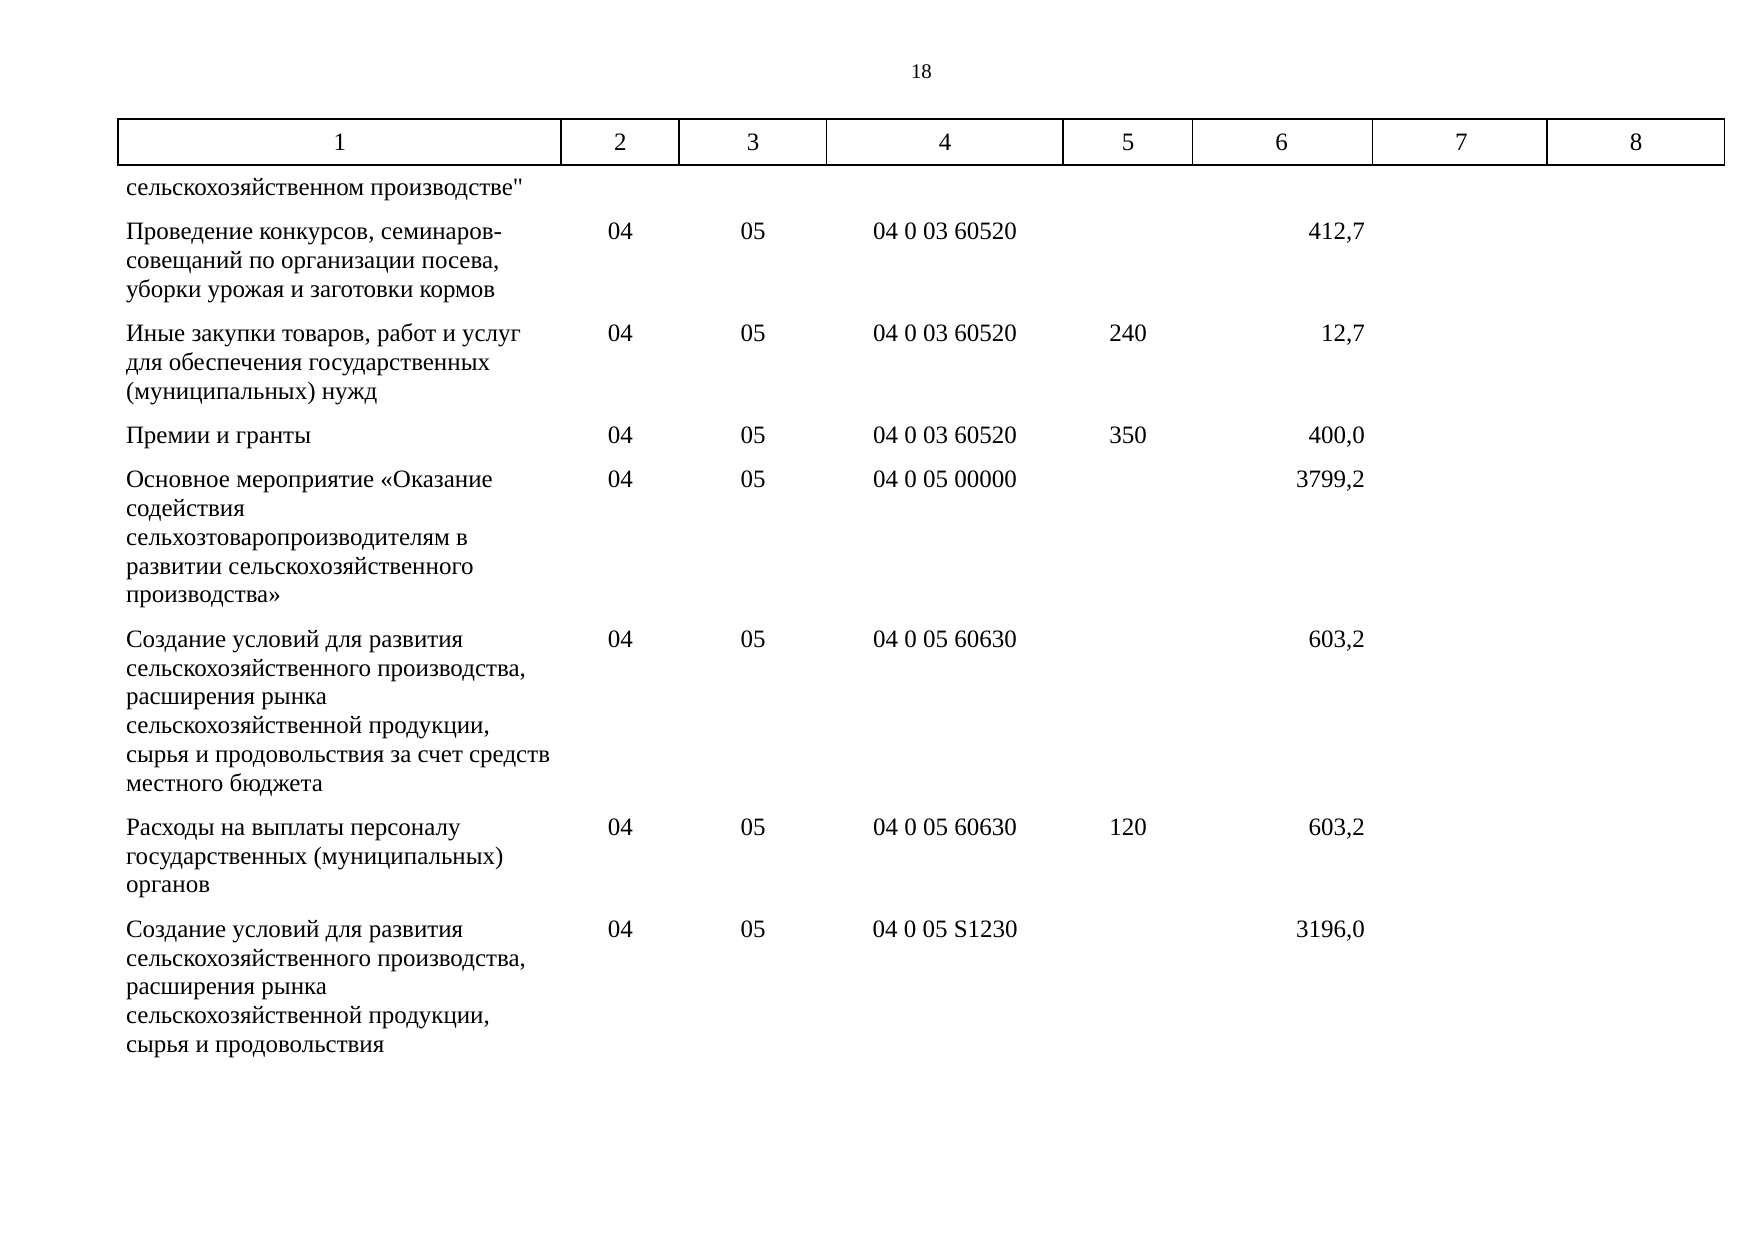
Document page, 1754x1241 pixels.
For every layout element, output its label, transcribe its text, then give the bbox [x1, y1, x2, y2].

table_cell [1063, 906, 1193, 1065]
table_cell Иные закупки товаров, работ и услуг для обеспечения государственных (муниципальных) нужд [118, 310, 561, 412]
table_cell 04 [561, 457, 679, 616]
table_cell [1063, 166, 1193, 208]
table_cell Создание условий для развития сельскохозяйственного производства, расширения рынка сельскохозяйственной продукции, сырья и продовольствия за счет средств местного бюджета [118, 616, 561, 804]
table_cell 04 0 05 60630 [827, 804, 1063, 906]
table_header [119, 120, 560, 164]
table_cell 04 [561, 310, 679, 412]
table_cell 350 [1063, 412, 1193, 457]
table_header 8 [1555, 128, 1716, 156]
table_header 2 [569, 128, 671, 156]
table_cell [1063, 457, 1193, 616]
table_header 3 [687, 128, 819, 156]
table_cell 04 0 05 00000 [827, 457, 1063, 616]
table_header 1 [126, 128, 553, 156]
table_cell 3196,0 [1193, 906, 1372, 1065]
table_cell [1547, 616, 1724, 804]
table_header 6 [1201, 128, 1362, 156]
table_header [562, 120, 678, 164]
table_cell 603,2 [1193, 804, 1372, 906]
table_cell [679, 166, 827, 208]
table_cell Расходы на выплаты персоналу государственных (муниципальных) органов [118, 804, 561, 906]
table_cell [1547, 457, 1724, 616]
table_cell сельскохозяйственном производстве" [118, 166, 561, 208]
table_cell 04 [561, 906, 679, 1065]
table_cell 04 [561, 412, 679, 457]
table_cell [1193, 166, 1372, 208]
table_cell [561, 166, 679, 208]
table_cell [1372, 166, 1547, 208]
table_cell [1547, 906, 1724, 1065]
table_cell 04 0 03 60520 [827, 412, 1063, 457]
table_cell 04 0 03 60520 [827, 310, 1063, 412]
table_cell 240 [1063, 310, 1193, 412]
table_cell [1372, 804, 1547, 906]
table_cell 05 [679, 804, 827, 906]
table_header [1193, 120, 1372, 164]
table_cell [1372, 310, 1547, 412]
table_cell [1063, 616, 1193, 804]
table_header [827, 120, 1062, 164]
table_cell [1547, 166, 1724, 208]
table_cell [1547, 412, 1724, 457]
table_cell 400,0 [1193, 412, 1372, 457]
table_cell 04 [561, 616, 679, 804]
table_cell [1372, 209, 1547, 310]
table_cell 05 [679, 616, 827, 804]
table_cell 120 [1063, 804, 1193, 906]
table_cell [1372, 412, 1547, 457]
table_cell 412,7 [1193, 209, 1372, 310]
table_cell [1372, 906, 1547, 1065]
table_cell 04 0 05 S1230 [827, 906, 1063, 1065]
table_header [680, 120, 826, 164]
table_cell [1372, 616, 1547, 804]
table_header 5 [1071, 128, 1185, 156]
table_cell Создание условий для развития сельскохозяйственного производства, расширения рынка сельскохозяйственной продукции, сырья и продовольствия [118, 906, 561, 1065]
table_cell [1547, 310, 1724, 412]
table_cell [1063, 209, 1193, 310]
table_cell Премии и гранты [118, 412, 561, 457]
table_header 4 [835, 128, 1055, 156]
table_cell 04 [561, 209, 679, 310]
table_header [1064, 120, 1192, 164]
table_cell 05 [679, 209, 827, 310]
table_cell 05 [679, 457, 827, 616]
table_cell [1547, 209, 1724, 310]
table_cell 04 0 03 60520 [827, 209, 1063, 310]
table_cell 3799,2 [1193, 457, 1372, 616]
table_cell [827, 166, 1063, 208]
table_header 7 [1380, 128, 1542, 156]
table_cell 04 [561, 804, 679, 906]
table_header [1373, 120, 1546, 164]
table_cell Проведение конкурсов, семинаров-совещаний по организации посева, уборки урожая и заготовки кормов [118, 209, 561, 310]
table_cell 05 [679, 412, 827, 457]
table_cell [1547, 804, 1724, 906]
table_header [1548, 120, 1724, 164]
table_cell Основное мероприятие «Оказание содействия сельхозтоваропроизводителям в развитии сельскохозяйственного производства» [118, 457, 561, 616]
table_cell [1372, 457, 1547, 616]
table_cell 12,7 [1193, 310, 1372, 412]
table_cell 603,2 [1193, 616, 1372, 804]
table_cell 04 0 05 60630 [827, 616, 1063, 804]
table_cell 05 [679, 906, 827, 1065]
table_cell 05 [679, 310, 827, 412]
